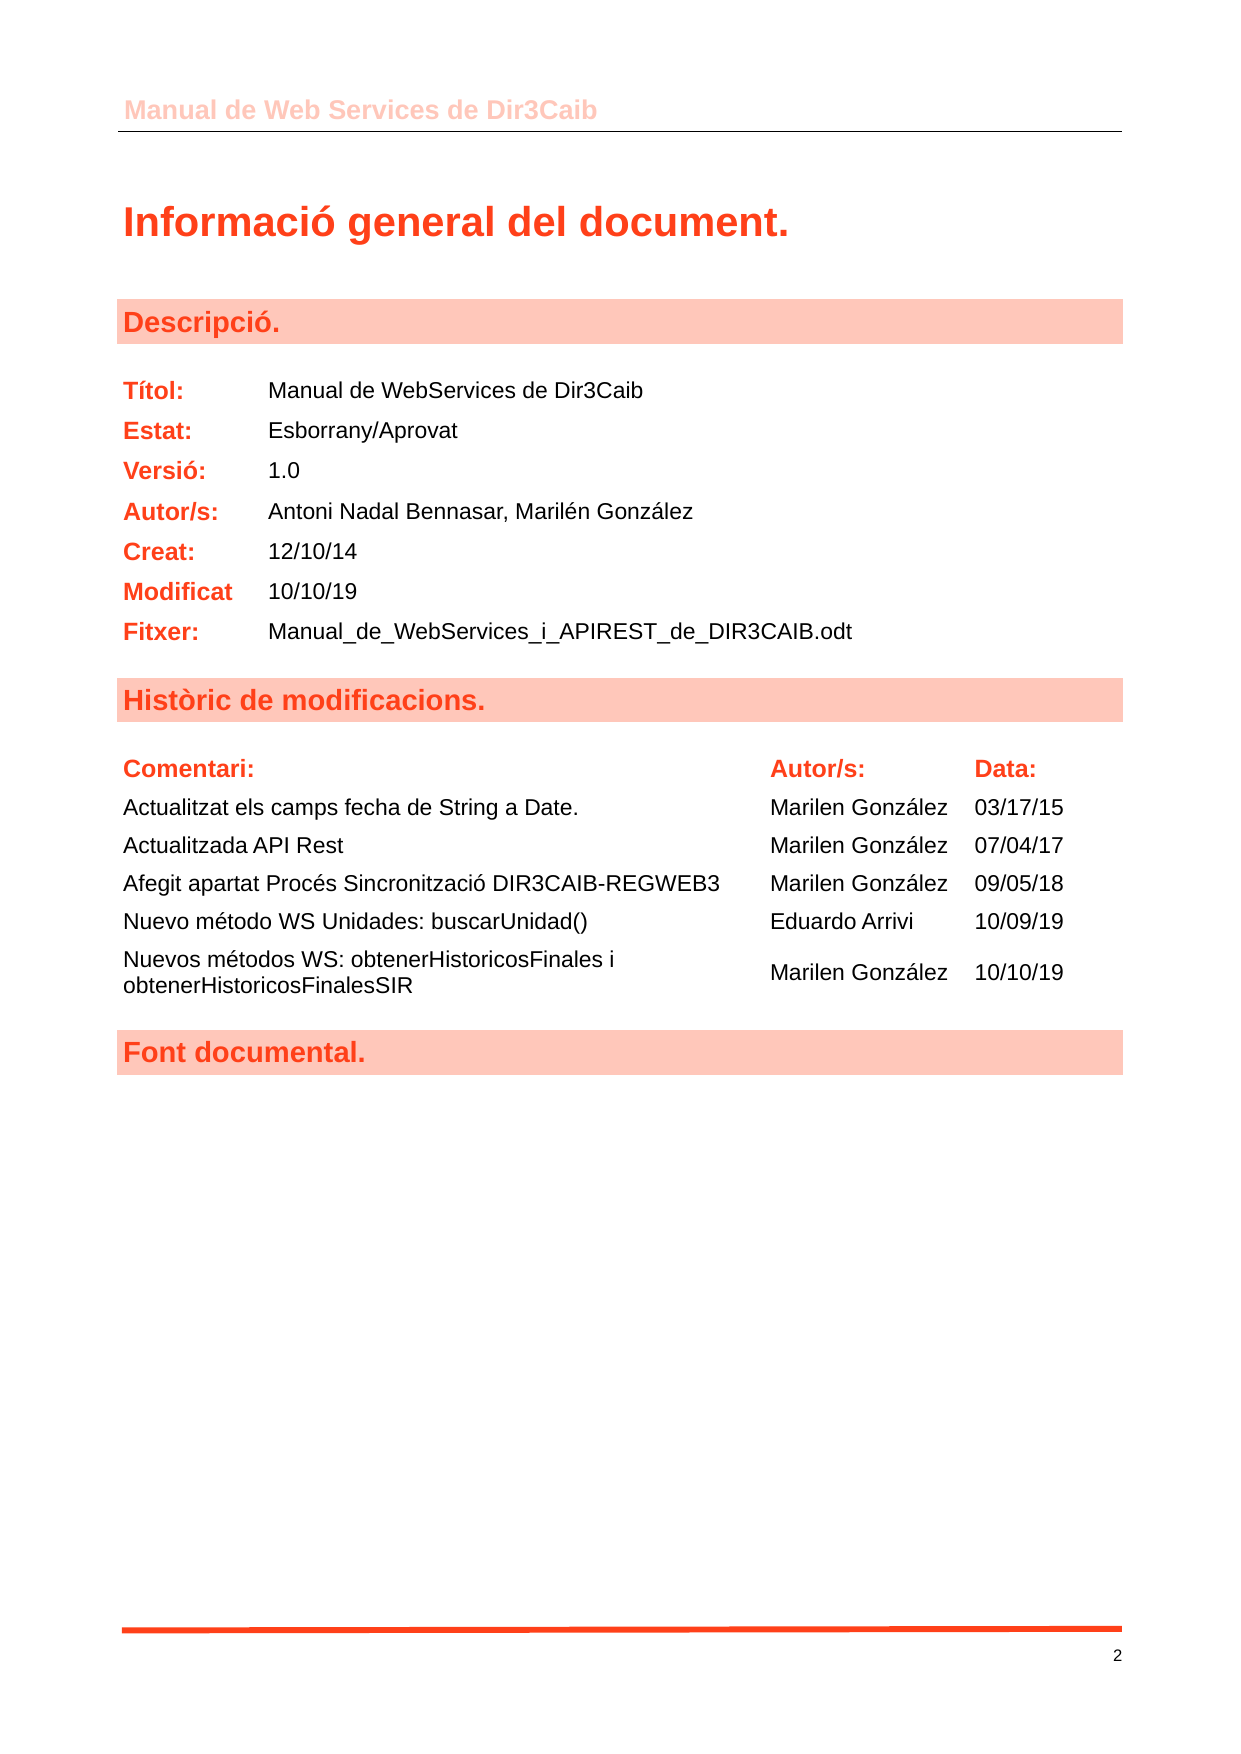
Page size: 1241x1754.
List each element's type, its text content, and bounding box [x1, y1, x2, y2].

table_cell 1.0 [262, 451, 1123, 491]
table_cell [117, 1101, 1123, 1138]
table_cell Comentari: [117, 748, 764, 788]
table_header Informació general del document. [117, 192, 1123, 299]
table_cell Autor/s: [117, 491, 262, 531]
table_cell Fitxer: [117, 611, 262, 652]
table_cell 09/05/18 [969, 864, 1123, 902]
table_cell Font documental. [117, 1030, 1123, 1075]
table_cell Marilen González [764, 864, 968, 902]
table_cell [117, 1004, 1123, 1030]
table_cell 07/04/17 [969, 826, 1123, 864]
table_cell Manual_de_WebServices_i_APIREST_de_DIR3CAIB.odt [262, 611, 1123, 652]
table_cell [117, 1216, 1123, 1254]
table_cell Històric de modificacions. [117, 678, 1123, 722]
table_cell [117, 1254, 1123, 1292]
table_cell Autor/s: [764, 748, 968, 788]
table_cell [117, 1292, 1123, 1329]
table_cell 10/10/19 [262, 571, 1123, 611]
table_cell Marilen González [764, 940, 968, 1004]
table_cell Versió: [117, 451, 262, 491]
table_cell Actualitzat els camps fecha de String a Date. [117, 789, 764, 826]
table_cell [117, 344, 1123, 370]
table_cell [117, 1178, 1123, 1216]
table_cell Eduardo Arrivi [764, 902, 968, 940]
table_cell Afegit apartat Procés Sincronització DIR3CAIB-REGWEB3 [117, 864, 764, 902]
table_cell Creat: [117, 531, 262, 571]
table_cell Descripció. [117, 299, 1123, 344]
table_cell [117, 652, 1123, 677]
table_cell 17/03/15 [969, 789, 1123, 826]
table_cell [117, 723, 1123, 748]
table_cell [117, 1139, 1123, 1178]
table_cell Marilen González [764, 789, 968, 826]
table_cell Nuevos métodos WS: obtenerHistoricosFinales i obtenerHistoricosFinalesSIR [117, 940, 764, 1004]
table_cell Nuevo método WS Unidades: buscarUnidad() [117, 902, 764, 940]
table_cell Esborrany/Aprovat [262, 410, 1123, 451]
table_cell Data: [969, 748, 1123, 788]
table_cell Manual de WebServices de Dir3Caib [262, 370, 1123, 410]
table_cell Marilen González [764, 826, 968, 864]
table_cell Títol: [117, 370, 262, 410]
table_cell Estat: [117, 410, 262, 451]
table_cell [117, 1075, 1123, 1101]
table_cell Actualitzada API Rest [117, 826, 764, 864]
table_cell 10/12/14 [262, 531, 1123, 571]
table_cell 10/10/19 [969, 940, 1123, 1004]
table_cell Antoni Nadal Bennasar, Marilén González [262, 491, 1123, 531]
table_cell Modificat [117, 571, 262, 611]
table_cell 10/09/19 [969, 902, 1123, 940]
